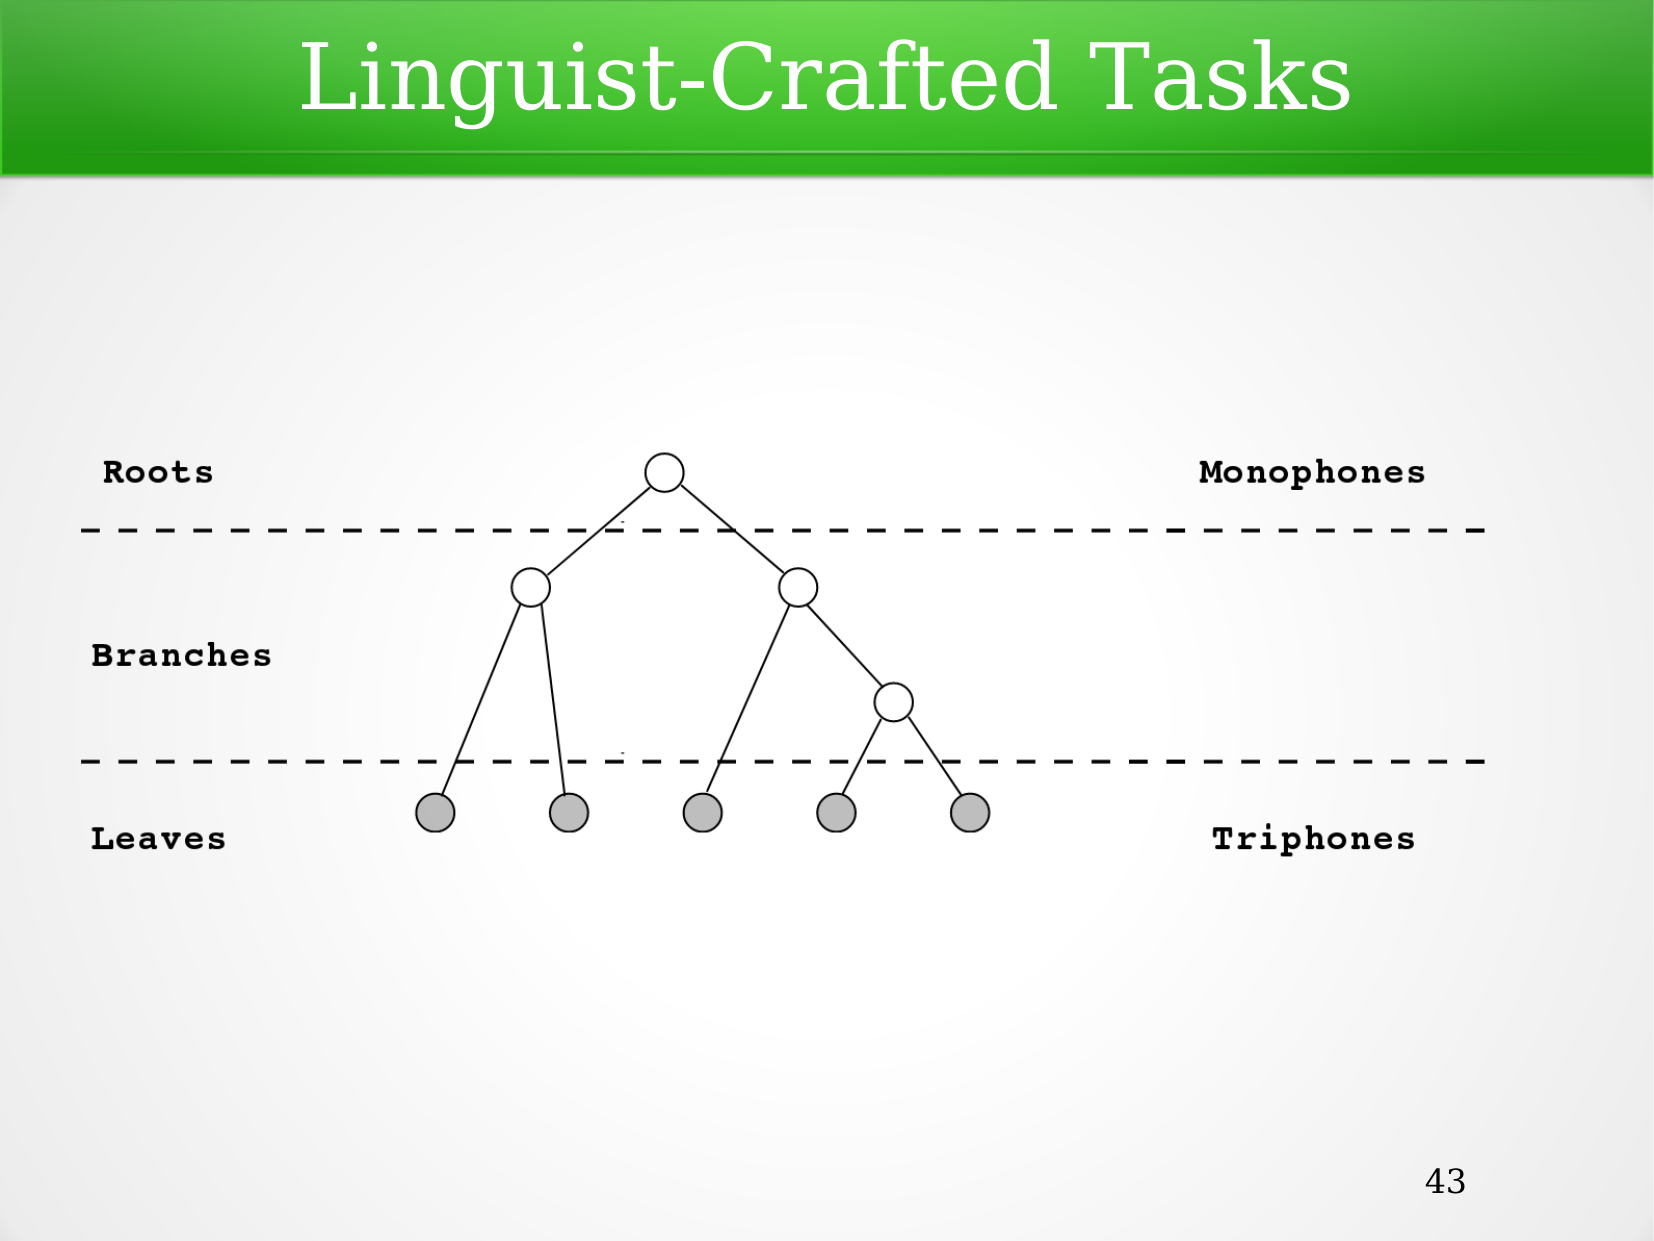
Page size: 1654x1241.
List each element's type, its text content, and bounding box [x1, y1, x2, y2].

picture [0, 0, 1654, 1241]
title Linguist-Crafted Tasks [82, 11, 1571, 154]
